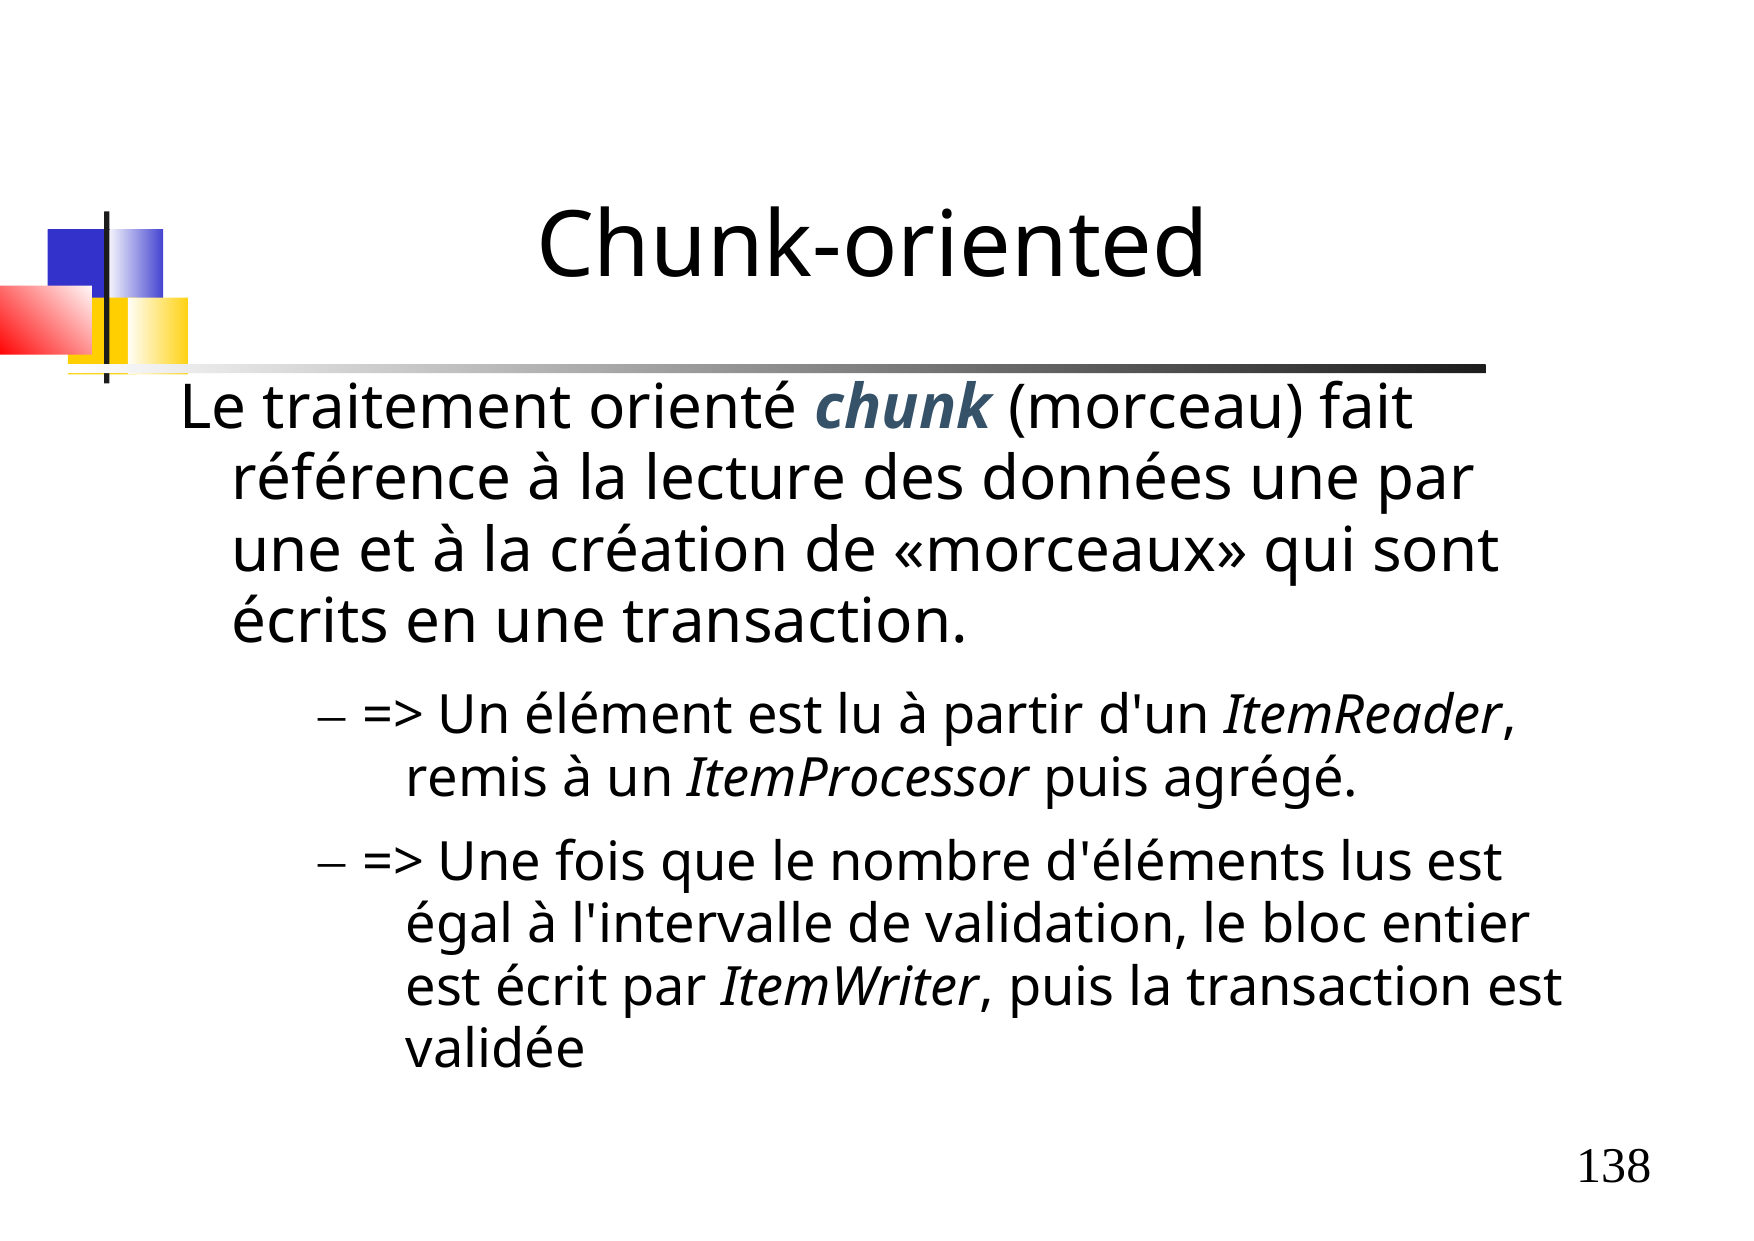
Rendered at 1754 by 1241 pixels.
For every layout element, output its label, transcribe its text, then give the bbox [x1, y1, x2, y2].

list Le traitement orienté chunk (morceau) fait référence à la lecture des données une par une et à la création de «morceaux» qui sont écrits en une transaction. => Un élément est lu à partir d'un ItemReader, remis à un ItemProcessor puis agrégé. => Une fois que le nombre d'éléments lus est égal à l'intervalle de validation, le bloc entier est écrit par ItemWriter, puis la transaction est validée [179, 371, 1567, 1091]
title Chunk-oriented [179, 139, 1567, 351]
